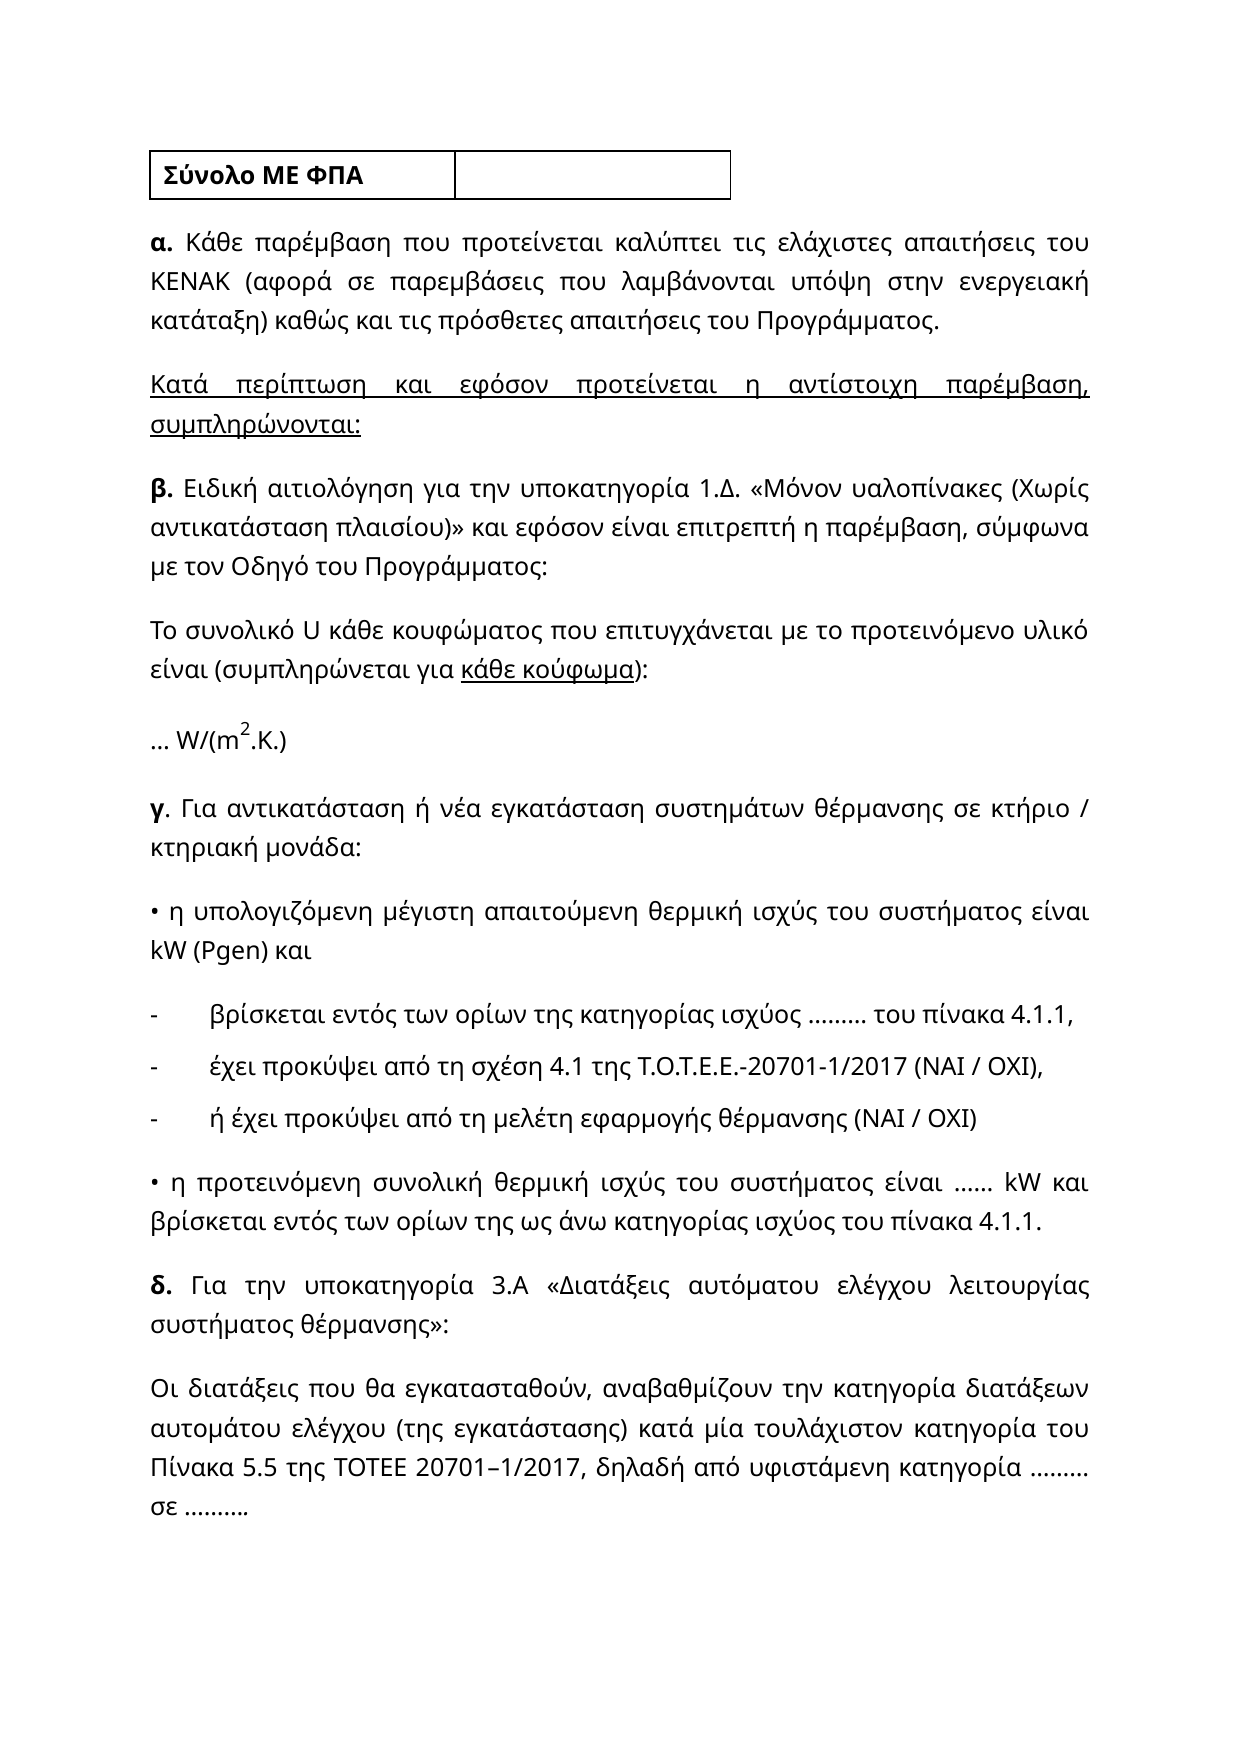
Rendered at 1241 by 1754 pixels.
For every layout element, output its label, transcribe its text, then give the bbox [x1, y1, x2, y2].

text Το συνολικό U κάθε κουφώματος που επιτυγχάνεται με το προτεινόμενο υλικό είναι (συμπληρώνεται για κάθε κούφωμα): [150, 613, 1090, 686]
list - έχει προκύψει από τη σχέση 4.1 της Τ.Ο.Τ.Ε.Ε.-20701-1/2017 (ΝΑΙ / ΟΧΙ), [150, 1049, 1090, 1083]
list - βρίσκεται εντός των ορίων της κατηγορίας ισχύος ……… του πίνακα 4.1.1, [150, 997, 1090, 1031]
text Οι διατάξεις που θα εγκατασταθούν, αναβαθμίζουν την κατηγορία διατάξεων αυτομάτου ελέγχου (της εγκατάστασης) κατά μία τουλάχιστον κατηγορία του Πίνακα 5.5 της ΤΟΤΕΕ 20701–1/2017, δηλαδή από υφιστάμενη κατηγορία ……… σε ………. [150, 1371, 1090, 1523]
text Κατά περίπτωση και εφόσον προτείνεται η αντίστοιχη παρέμβαση, [150, 367, 1090, 396]
table_cell [456, 152, 730, 198]
text β. Ειδική αιτιολόγηση για την υποκατηγορία 1.Δ. «Μόνον υαλοπίνακες (Χωρίς αντικατάσταση πλαισίου)» και εφόσον είναι επιτρεπτή η παρέμβαση, σύμφωνα με τον Οδηγό του Προγράμματος: [150, 471, 1090, 583]
text α. Κάθε παρέμβαση που προτείνεται καλύπτει τις ελάχιστες απαιτήσεις του ΚΕΝΑΚ (αφορά σε παρεμβάσεις που λαμβάνονται υπόψη στην ενεργειακή κατάταξη) καθώς και τις πρόσθετες απαιτήσεις του Προγράμματος. [150, 225, 1090, 337]
text • η προτεινόμενη συνολική θερμική ισχύς του συστήματος είναι …… kW και βρίσκεται εντός των ορίων της ως άνω κατηγορίας ισχύος του πίνακα 4.1.1. [150, 1164, 1090, 1238]
text • η υπολογιζόμενη μέγιστη απαιτούμενη θερμική ισχύς του συστήματος είναι kW (Pgen) και [150, 894, 1090, 967]
text γ. Για αντικατάσταση ή νέα εγκατάσταση συστημάτων θέρμανσης σε κτήριο / κτηριακή μονάδα: [150, 790, 1090, 863]
text … W/(m2.K.) [150, 716, 1090, 759]
text συμπληρώνονται: [150, 398, 1090, 440]
list - ή έχει προκύψει από τη μελέτη εφαρμογής θέρμανσης (ΝΑΙ / ΟΧΙ) [150, 1100, 1090, 1134]
table_cell Σύνολο ΜΕ ΦΠΑ [151, 152, 454, 198]
text δ. Για την υποκατηγορία 3.Α «Διατάξεις αυτόματου ελέγχου λειτουργίας συστήματος θέρμανσης»: [150, 1268, 1090, 1341]
